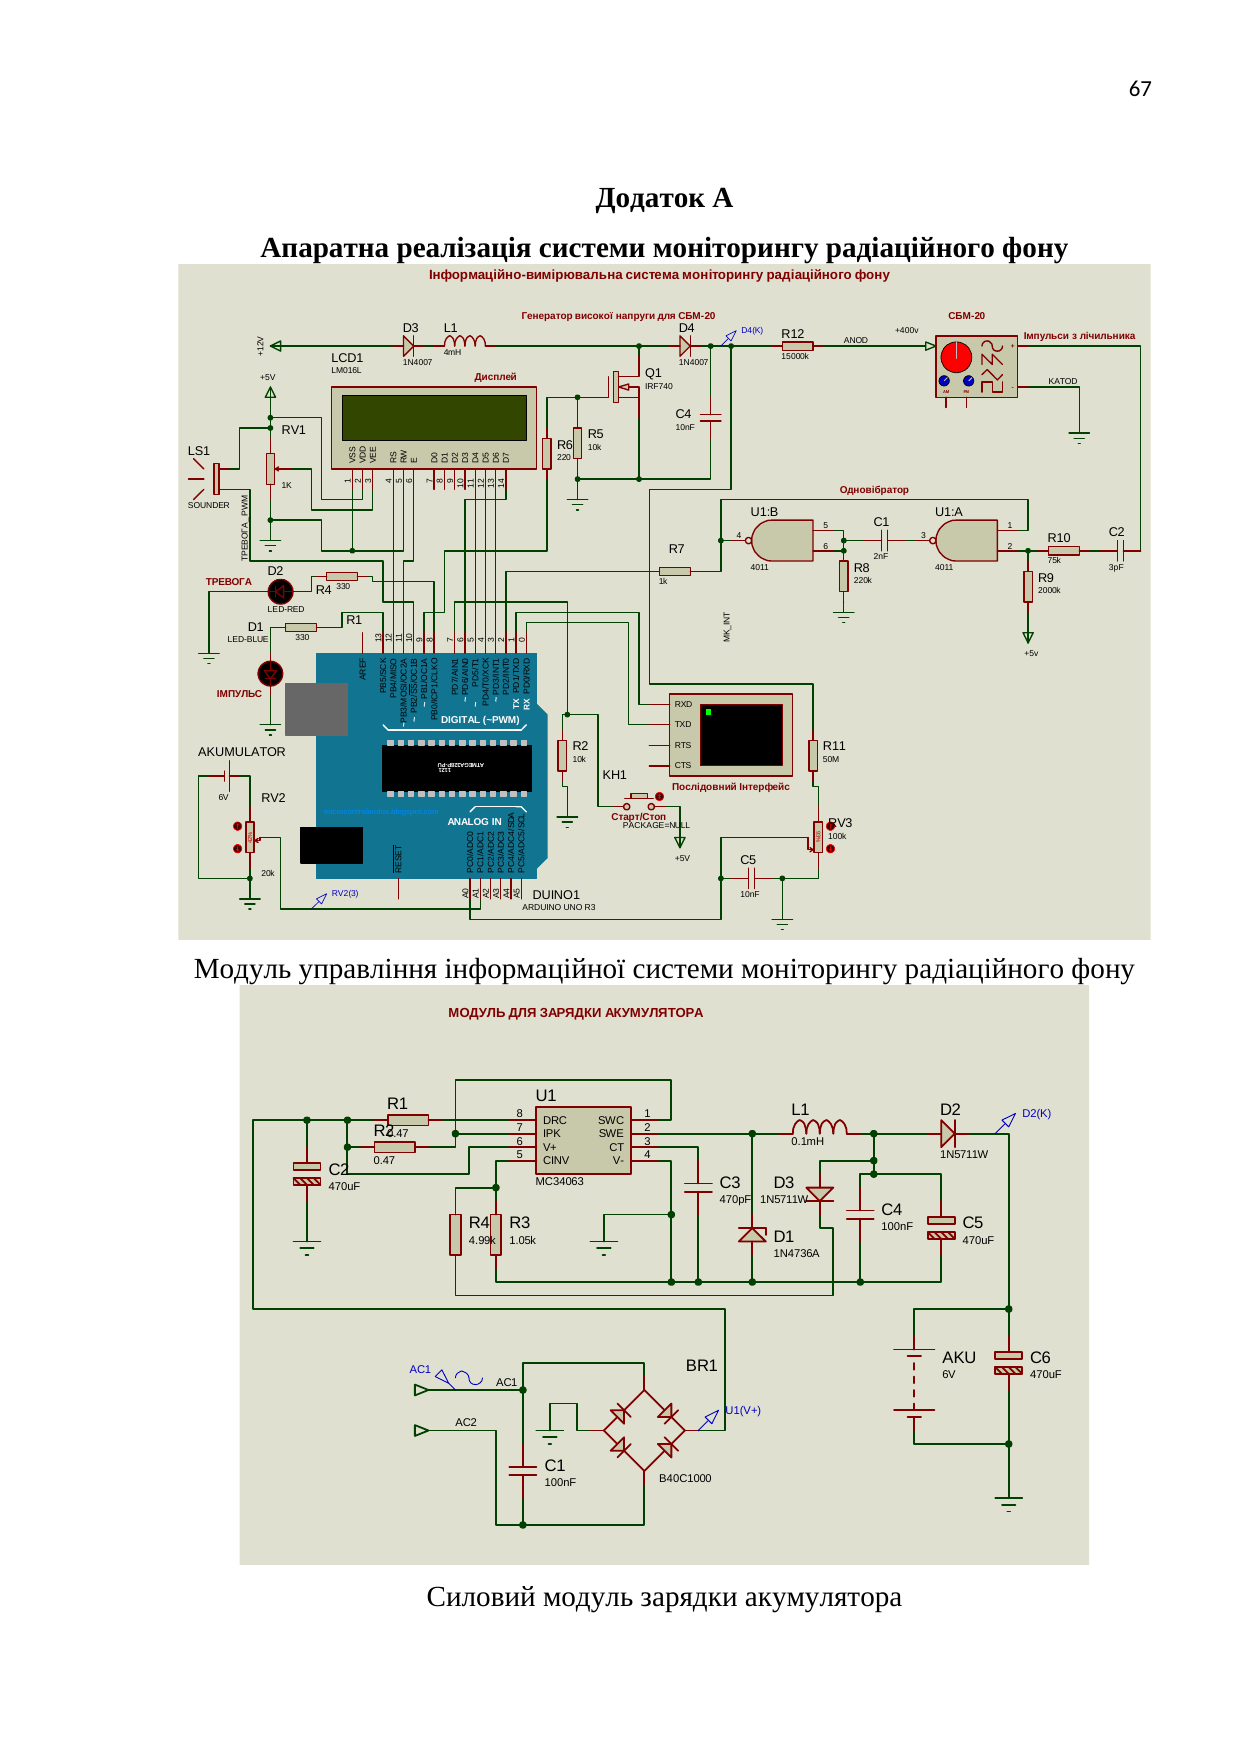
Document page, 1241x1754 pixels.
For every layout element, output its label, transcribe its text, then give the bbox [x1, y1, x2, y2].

subtitle Додаток А [177, 180, 1152, 214]
text Апаратна реалізація системи моніторингу радіаційного фону [177, 231, 1152, 264]
text Модуль управління інформаційної системи моніторингу радіаційного фону [177, 952, 1152, 985]
text Силовий модуль зарядки акумулятора [177, 1579, 1152, 1613]
